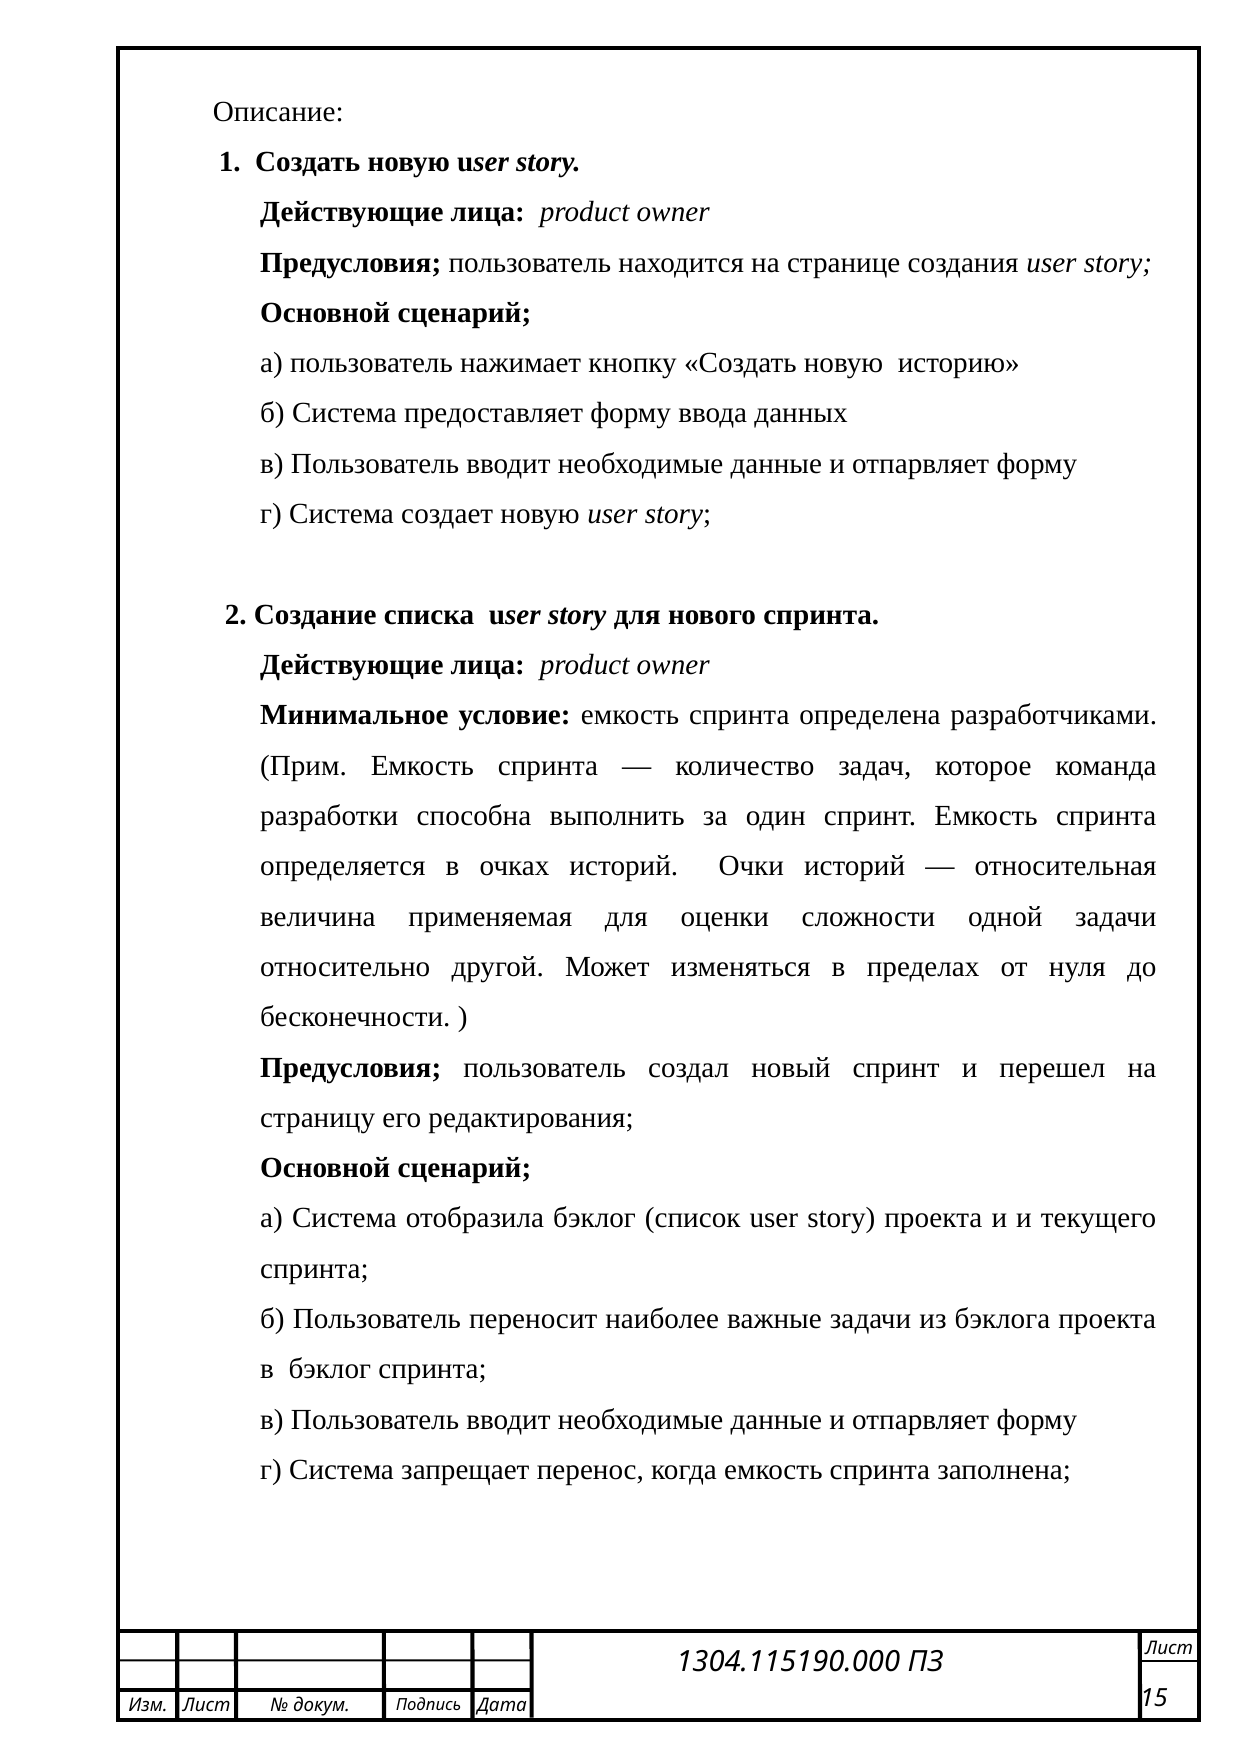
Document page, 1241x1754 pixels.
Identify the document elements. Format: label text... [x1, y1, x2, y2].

text Действующие лица: product owner [260, 194, 1157, 228]
text г) Система запрещает перенос, когда емкость спринта заполнена; [260, 1452, 1157, 1486]
text г) Система создает новую user story; [260, 496, 1157, 530]
text в) Пользователь вводит необходимые данные и отпарвляет форму [260, 446, 1157, 479]
text 2. Создание списка user story для нового спринта. [224, 597, 1157, 630]
text Предусловия; пользователь создал новый спринт и перешел на страницу его редактирования; [260, 1050, 1157, 1133]
text 1. Создать новую user story. [148, 144, 1157, 178]
text Действующие лица: product owner [260, 647, 1157, 681]
text б) Система предоставляет форму ввода данных [260, 396, 1157, 429]
text Минимальное условие: емкость спринта определена разработчиками. (Прим. Емкость спринта — количество задач, которое команда разработки способна выполнить за один спринт. Емкость спринта определяется в очках историй. Очки историй — относительная величина применяемая для оценки сложности одной задачи относительно другой. Может изменяться в пределах от нуля до бесконечности. ) [260, 697, 1157, 1033]
text в) Пользователь вводит необходимые данные и отпарвляет форму [260, 1402, 1157, 1435]
text а) пользователь нажимает кнопку «Создать новую историю» [260, 345, 1157, 379]
text а) Система отобразила бэклог (список user story) проекта и и текущего спринта; [260, 1201, 1157, 1284]
text Основной сценарий; [260, 295, 1157, 328]
text б) Пользователь переносит наиболее важные задачи из бэклога проекта в бэклог спринта; [260, 1301, 1157, 1385]
text Описание: [148, 94, 1157, 127]
text Предусловия; пользователь находится на странице создания user story; [260, 245, 1157, 278]
text Основной сценарий; [260, 1150, 1157, 1184]
